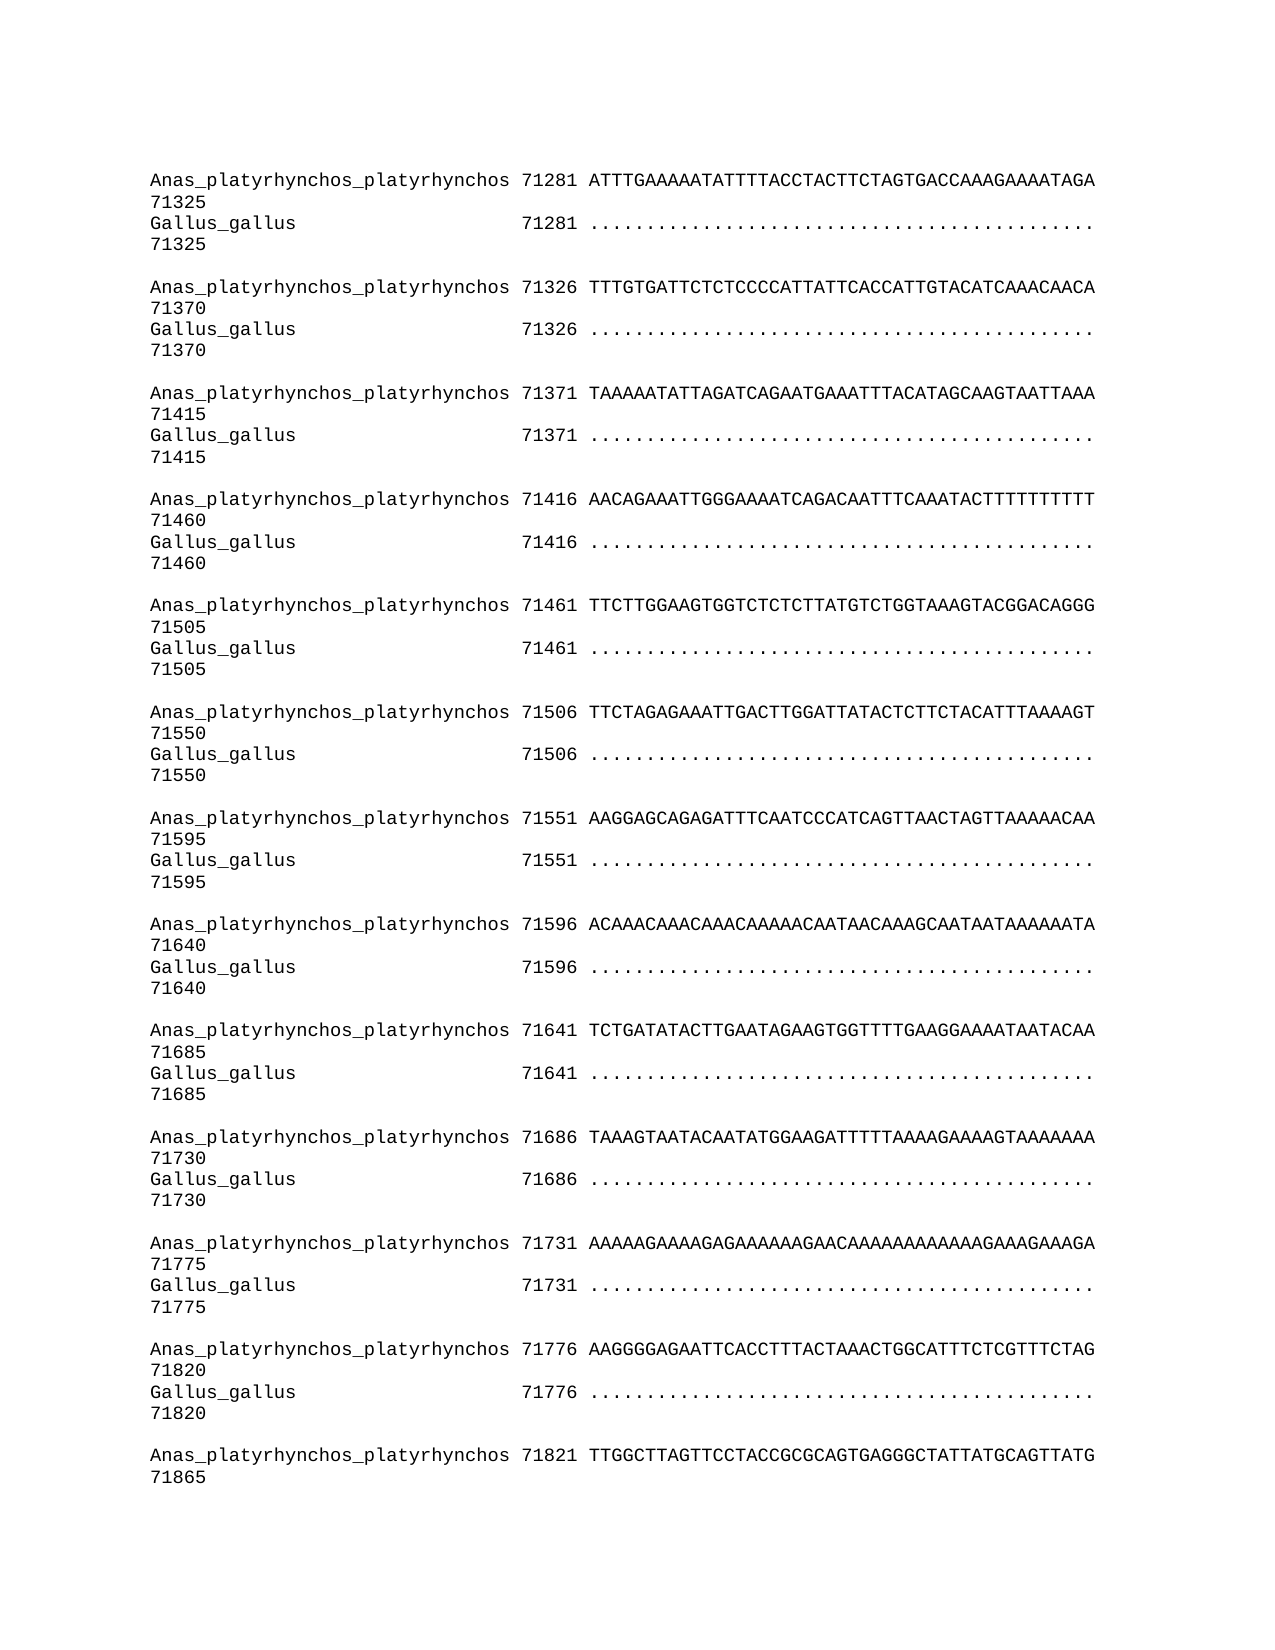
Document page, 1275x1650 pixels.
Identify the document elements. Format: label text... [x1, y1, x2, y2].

text Gallus_gallus 71326 ............................................. 71370 [150, 320, 1125, 362]
text Anas_platyrhynchos_platyrhynchos 71551 AAGGAGCAGAGATTTCAATCCCATCAGTTAACTAGTTAAAAACAA 71595 [150, 809, 1125, 851]
text Anas_platyrhynchos_platyrhynchos 71326 TTTGTGATTCTCTCCCCATTATTCACCATTGTACATCAAACAACA 71370 [150, 277, 1125, 320]
text Gallus_gallus 71641 ............................................. 71685 [150, 1064, 1125, 1106]
text Gallus_gallus 71731 ............................................. 71775 [150, 1276, 1125, 1319]
text Anas_platyrhynchos_platyrhynchos 71596 ACAAACAAACAAACAAAAACAATAACAAAGCAATAATAAAAAATA 71640 [150, 915, 1125, 957]
text Anas_platyrhynchos_platyrhynchos 71686 TAAAGTAATACAATATGGAAGATTTTTAAAAGAAAAGTAAAAAAA 71730 [150, 1127, 1125, 1170]
text Anas_platyrhynchos_platyrhynchos 71506 TTCTAGAGAAATTGACTTGGATTATACTCTTCTACATTTAAAAGT 71550 [150, 702, 1125, 745]
text Anas_platyrhynchos_platyrhynchos 71371 TAAAAATATTAGATCAGAATGAAATTTACATAGCAAGTAATTAAA 71415 [150, 384, 1125, 426]
text Anas_platyrhynchos_platyrhynchos 71416 AACAGAAATTGGGAAAATCAGACAATTTCAAATACTTTTTTTTTT 71460 [150, 490, 1125, 532]
text Gallus_gallus 71461 ............................................. 71505 [150, 639, 1125, 681]
text Anas_platyrhynchos_platyrhynchos 71821 TTGGCTTAGTTCCTACCGCGCAGTGAGGGCTATTATGCAGTTATG 71865 [150, 1446, 1125, 1489]
text Gallus_gallus 71281 ............................................. 71325 [150, 214, 1125, 256]
text Gallus_gallus 71551 ............................................. 71595 [150, 851, 1125, 894]
text Gallus_gallus 71596 ............................................. 71640 [150, 957, 1125, 1000]
text Anas_platyrhynchos_platyrhynchos 71461 TTCTTGGAAGTGGTCTCTCTTATGTCTGGTAAAGTACGGACAGGG 71505 [150, 596, 1125, 639]
text Anas_platyrhynchos_platyrhynchos 71776 AAGGGGAGAATTCACCTTTACTAAACTGGCATTTCTCGTTTCTAG 71820 [150, 1340, 1125, 1382]
text Gallus_gallus 71416 ............................................. 71460 [150, 532, 1125, 575]
text Gallus_gallus 71776 ............................................. 71820 [150, 1382, 1125, 1425]
text Gallus_gallus 71371 ............................................. 71415 [150, 426, 1125, 469]
text Anas_platyrhynchos_platyrhynchos 71731 AAAAAGAAAAGAGAAAAAAGAACAAAAAAAAAAAAGAAAGAAAGA 71775 [150, 1234, 1125, 1276]
text Anas_platyrhynchos_platyrhynchos 71281 ATTTGAAAAATATTTTACCTACTTCTAGTGACCAAAGAAAATAGA 71325 [150, 171, 1125, 214]
text Gallus_gallus 71506 ............................................. 71550 [150, 745, 1125, 787]
text Gallus_gallus 71686 ............................................. 71730 [150, 1170, 1125, 1212]
text Anas_platyrhynchos_platyrhynchos 71641 TCTGATATACTTGAATAGAAGTGGTTTTGAAGGAAAATAATACAA 71685 [150, 1021, 1125, 1064]
